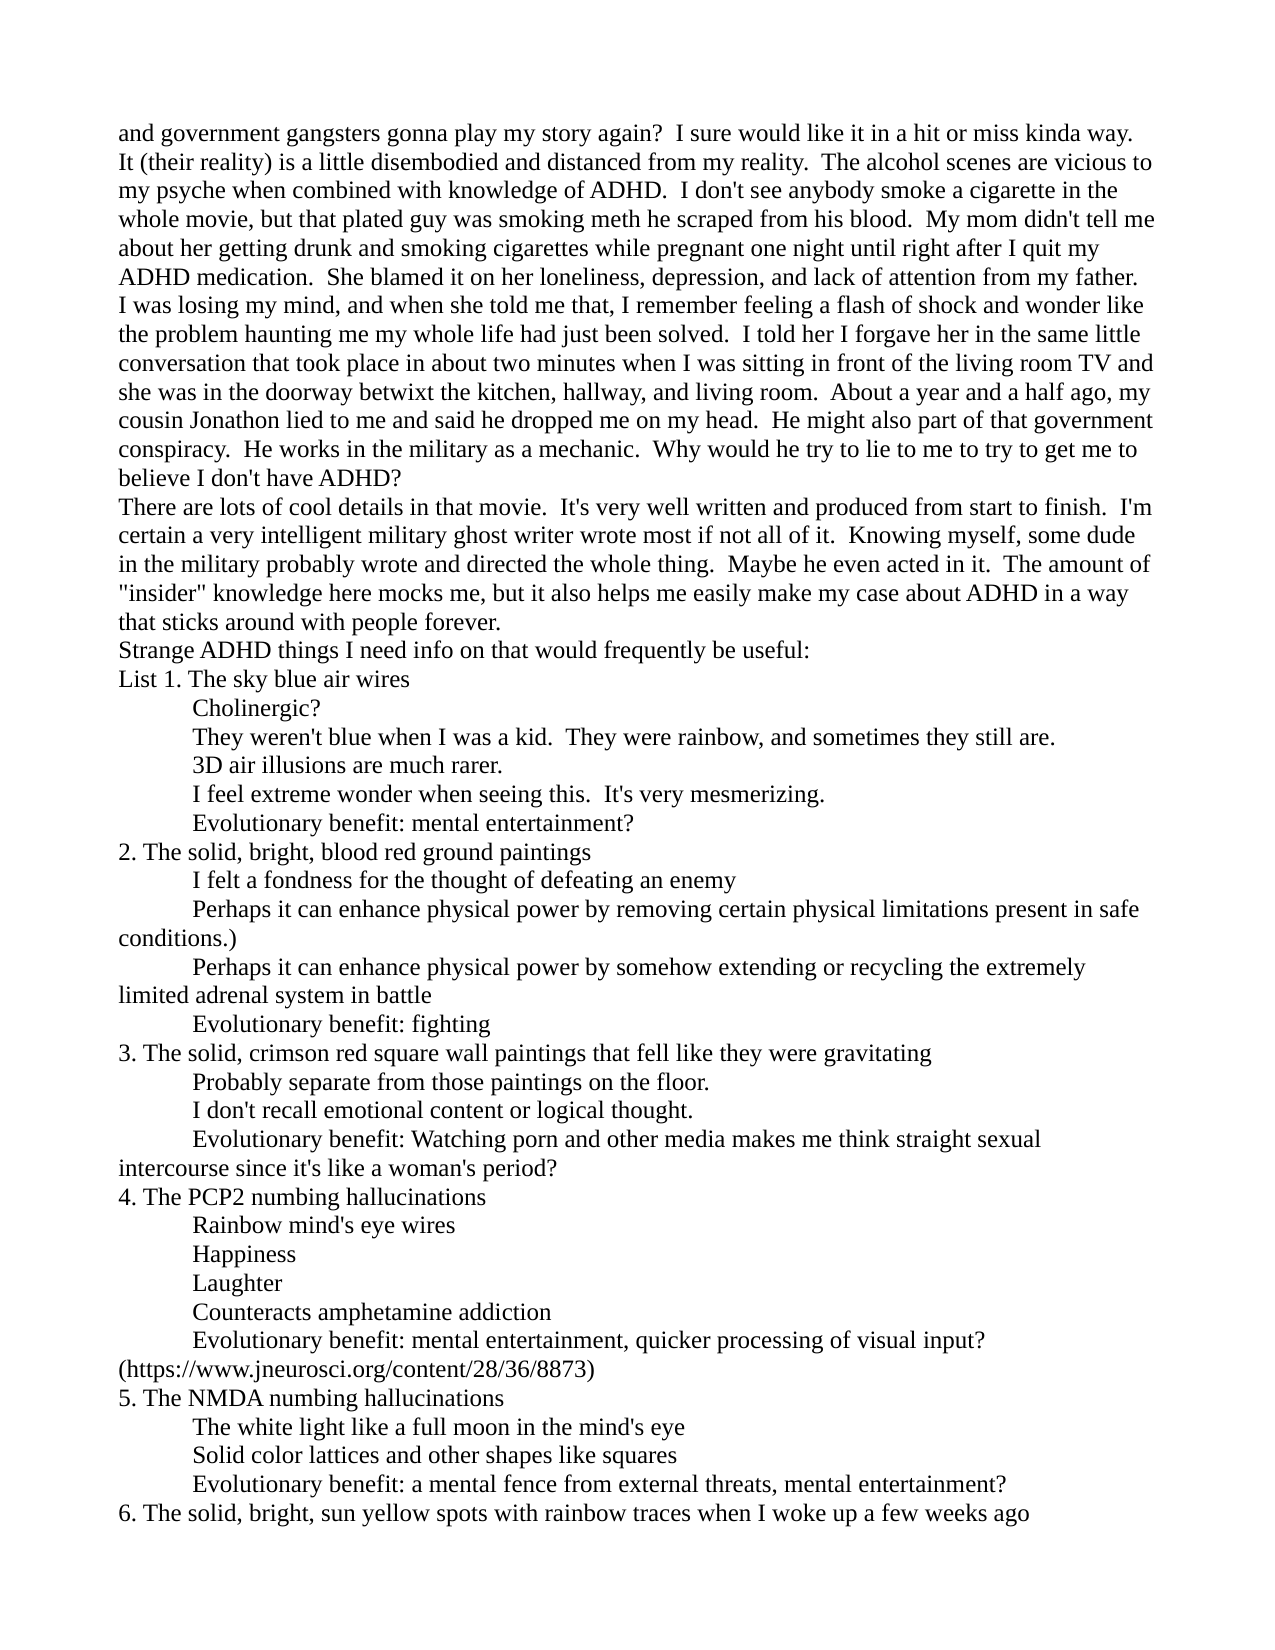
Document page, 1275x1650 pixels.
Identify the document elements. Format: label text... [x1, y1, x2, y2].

text Perhaps it can enhance physical power by removing certain physical limitations present in safe conditions.) [118, 894, 1157, 952]
text 3D air illusions are much rarer. [118, 751, 1157, 779]
text 5. The NMDA numbing hallucinations [118, 1383, 1157, 1412]
text Evolutionary benefit: a mental fence from external threats, mental entertainment? [118, 1469, 1157, 1498]
text 6. The solid, bright, sun yellow spots with rainbow traces when I woke up a few weeks ago [118, 1498, 1157, 1527]
text Perhaps it can enhance physical power by somehow extending or recycling the extremely limited adrenal system in battle [118, 952, 1157, 1009]
text Happiness [118, 1239, 1157, 1268]
text Evolutionary benefit: mental entertainment, quicker processing of visual input? (https://www.jneurosci.org/content/28/36/8873) [118, 1326, 1157, 1383]
text There are lots of cool details in that movie. It's very well written and produced from start to finish. I'm certain a very intelligent military ghost writer wrote most if not all of it. Knowing myself, some dude in the military probably wrote and directed the whole thing. Maybe he even acted in it. The amount of "insider" knowledge here mocks me, but it also helps me easily make my case about ADHD in a way that sticks around with people forever. [118, 492, 1157, 636]
text Counteracts amphetamine addiction [118, 1297, 1157, 1326]
text Solid color lattices and other shapes like squares [118, 1441, 1157, 1469]
text I felt a fondness for the thought of defeating an enemy [118, 866, 1157, 894]
text List 1. The sky blue air wires [118, 664, 1157, 693]
text 4. The PCP2 numbing hallucinations [118, 1182, 1157, 1211]
text Evolutionary benefit: fighting [118, 1009, 1157, 1038]
text They weren't blue when I was a kid. They were rainbow, and sometimes they still are. [118, 722, 1157, 751]
text Evolutionary benefit: mental entertainment? [118, 808, 1157, 837]
text I feel extreme wonder when seeing this. It's very mesmerizing. [118, 779, 1157, 808]
text and government gangsters gonna play my story again? I sure would like it in a hit or miss kinda way. It (their reality) is a little disembodied and distanced from my reality. The alcohol scenes are vicious to my psyche when combined with knowledge of ADHD. I don't see anybody smoke a cigarette in the whole movie, but that plated guy was smoking meth he scraped from his blood. My mom didn't tell me about her getting drunk and smoking cigarettes while pregnant one night until right after I quit my ADHD medication. She blamed it on her loneliness, depression, and lack of attention from my father. I was losing my mind, and when she told me that, I remember feeling a flash of shock and wonder like the problem haunting me my whole life had just been solved. I told her I forgave her in the same little conversation that took place in about two minutes when I was sitting in front of the living room TV and she was in the doorway betwixt the kitchen, hallway, and living room. About a year and a half ago, my cousin Jonathon lied to me and said he dropped me on my head. He might also part of that government conspiracy. He works in the military as a mechanic. Why would he try to lie to me to try to get me to believe I don't have ADHD? [118, 118, 1157, 492]
text I don't recall emotional content or logical thought. [118, 1096, 1157, 1124]
text Evolutionary benefit: Watching porn and other media makes me think straight sexual intercourse since it's like a woman's period? [118, 1124, 1157, 1182]
text The white light like a full moon in the mind's eye [118, 1412, 1157, 1441]
text Laughter [118, 1268, 1157, 1297]
text 2. The solid, bright, blood red ground paintings [118, 837, 1157, 866]
text Strange ADHD things I need info on that would frequently be useful: [118, 636, 1157, 664]
text Rainbow mind's eye wires [118, 1211, 1157, 1239]
text Probably separate from those paintings on the floor. [118, 1067, 1157, 1096]
text Cholinergic? [118, 693, 1157, 722]
text 3. The solid, crimson red square wall paintings that fell like they were gravitating [118, 1038, 1157, 1067]
